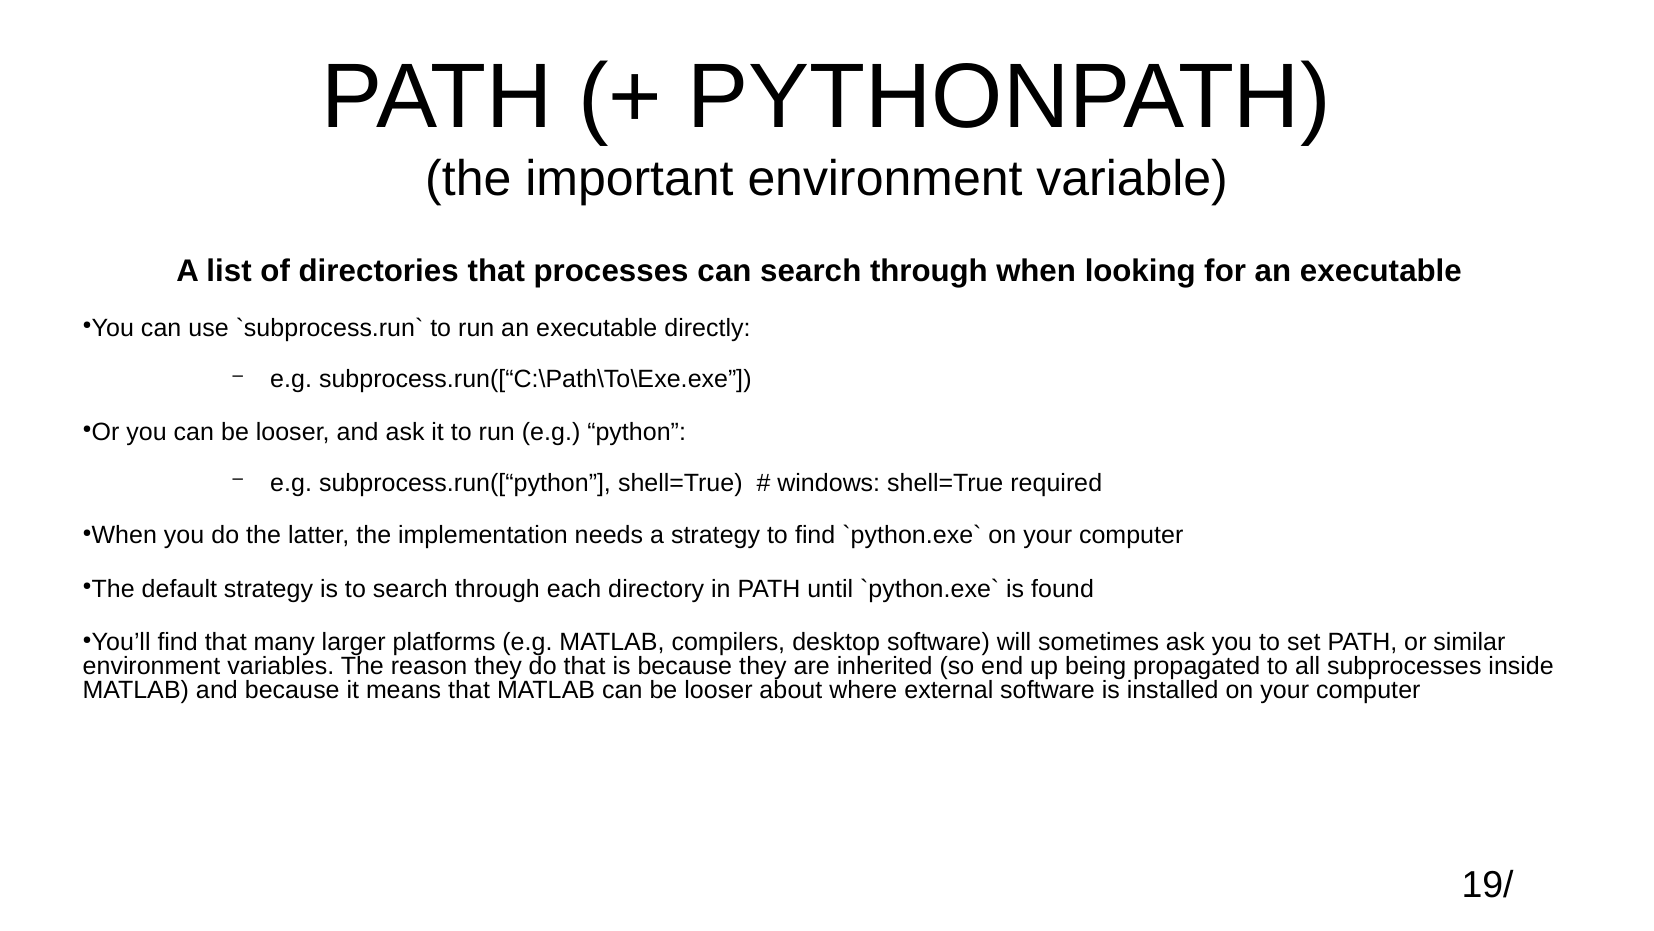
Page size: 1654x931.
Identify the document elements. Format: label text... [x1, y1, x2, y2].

list A list of directories that processes can search through when looking for an executable You can use `subprocess.run` to run an executable directly: e.g. subprocess.run([“C:\Path\To\Exe.exe”]) Or you can be looser, and ask it to run (e.g.) “python”: e.g. subprocess.run([“python”], shell=True) # windows: shell=True required When you do the latter, the implementation needs a strategy to find `python.exe` on your computer The default strategy is to search through each directory in PATH until `python.exe` is found You’ll find that many larger platforms (e.g. MATLAB, compilers, desktop software) will sometimes ask you to set PATH, or similar environment variables. The reason they do that is because they are inherited (so end up being propagated to all subprocesses inside MATLAB) and because it means that MATLAB can be looser about where external software is installed on your computer [82, 257, 1571, 798]
title PATH (+ PYTHONPATH) (the important environment variable) [82, 35, 1571, 194]
text_box / [1446, 856, 1625, 931]
